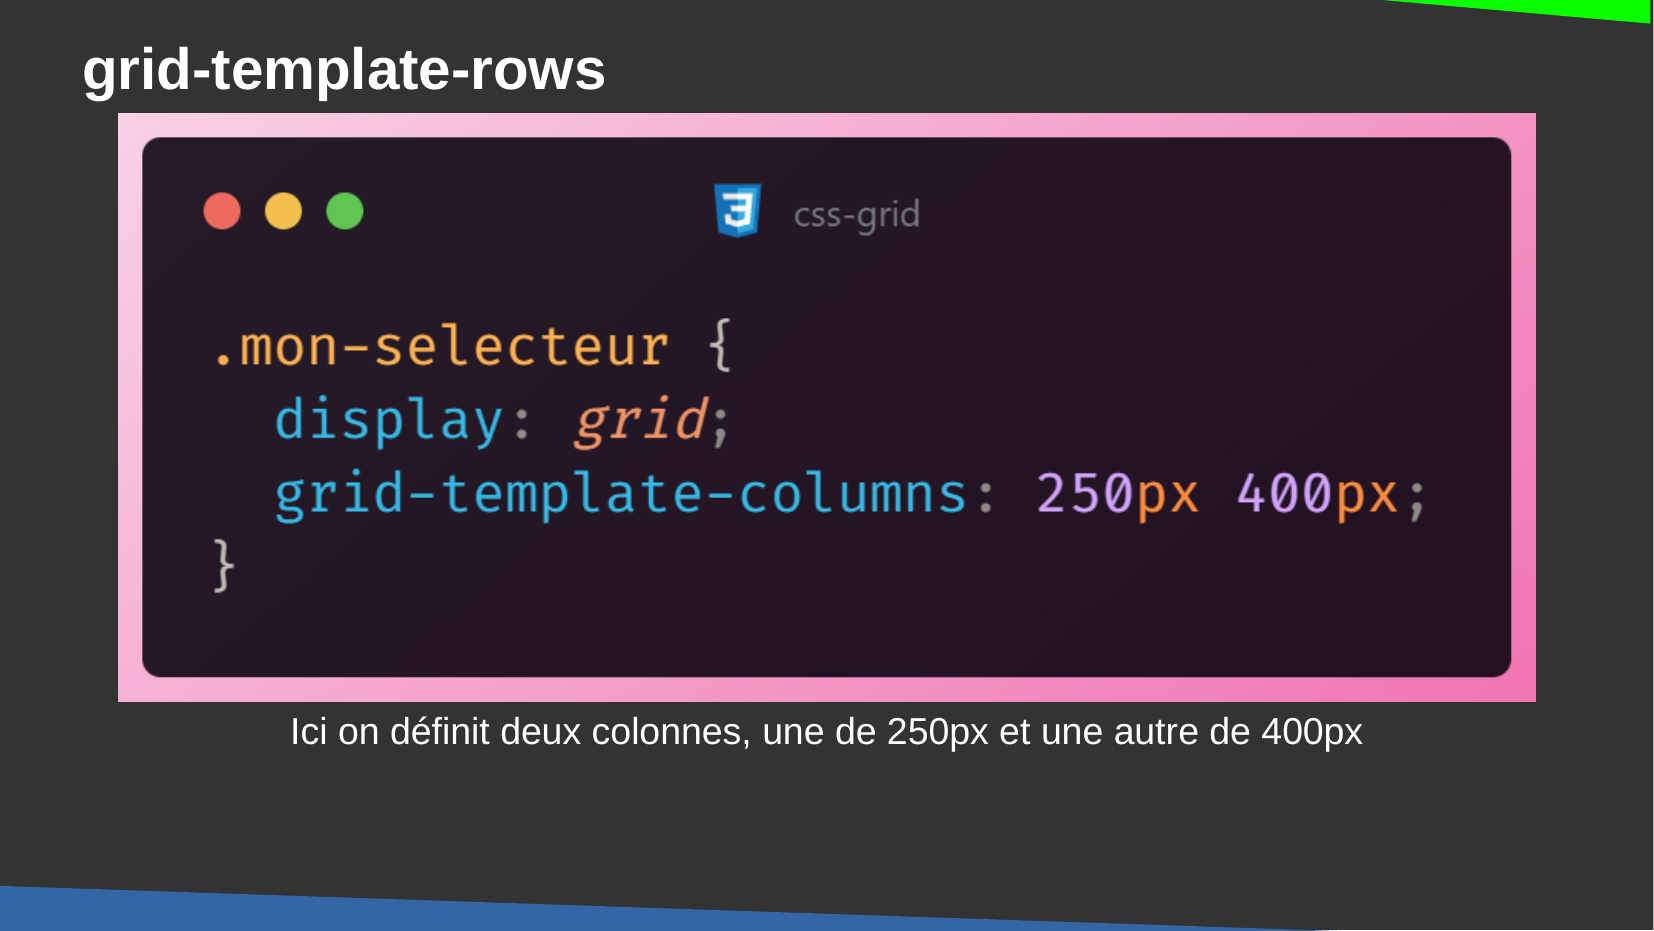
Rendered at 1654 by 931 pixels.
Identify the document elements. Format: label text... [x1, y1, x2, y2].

title grid-template-rows [82, 37, 1571, 122]
picture [118, 113, 1536, 702]
text_box [1382, 0, 1651, 24]
text_box [0, 885, 1337, 931]
text_box Ici on définit deux colonnes, une de 250px et une autre de 400px [118, 702, 1536, 844]
